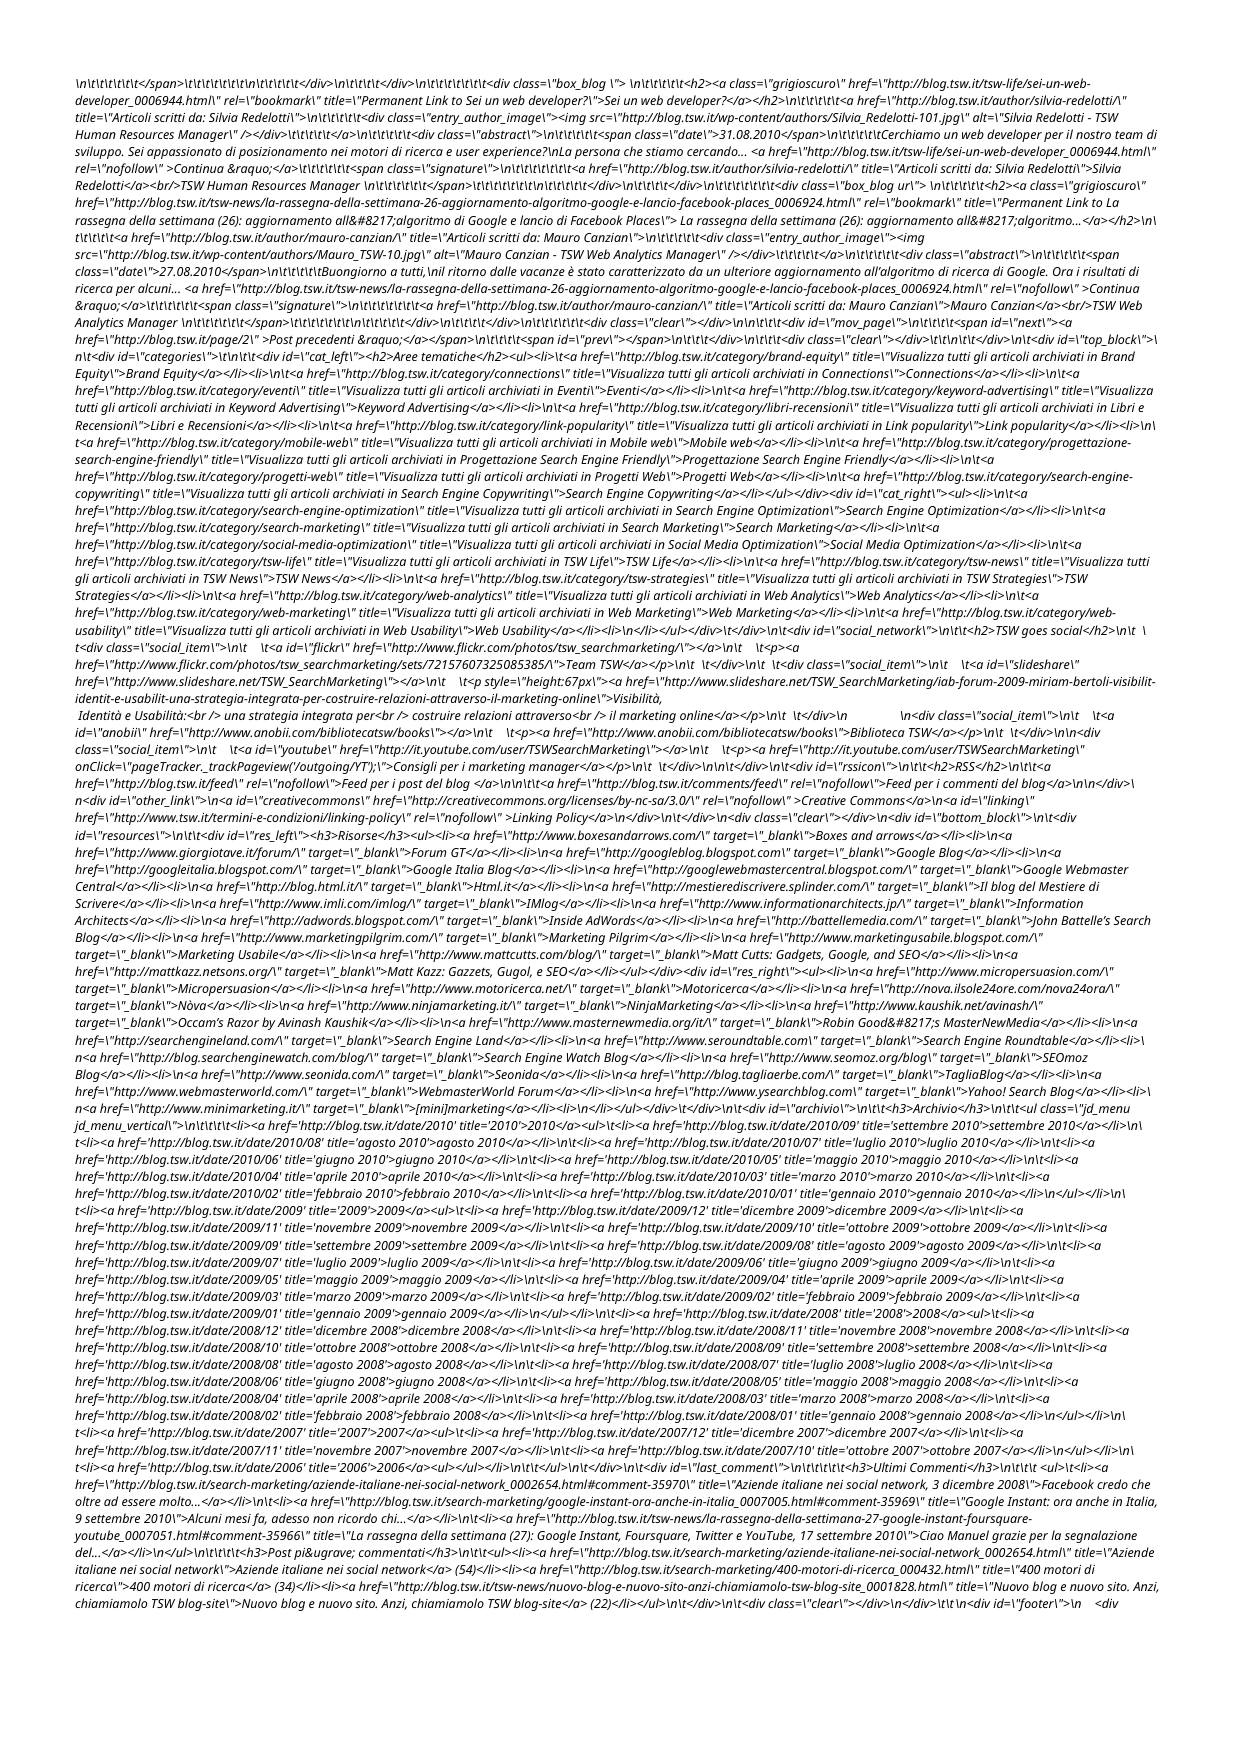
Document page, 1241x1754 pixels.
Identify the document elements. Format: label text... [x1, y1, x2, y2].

text Identità e Usabilità:<br /> una strategia integrata per<br /> costruire relazioni attraverso<br /> il marketing online</a></p>\n\t \t</div>\n \n<div class=\"social_item\">\n\t \t<a id=\"anobii\" href=\"http://www.anobii.com/bibliotecatsw/books\"></a>\n\t \t<p><a href=\"http://www.anobii.com/bibliotecatsw/books\">Biblioteca TSW</a></p>\n\t \t</div>\n\n<div class=\"social_item\">\n\t \t<a id=\"youtube\" href=\"http://it.youtube.com/user/TSWSearchMarketing\"></a>\n\t \t<p><a href=\"http://it.youtube.com/user/TSWSearchMarketing\" onClick=\"pageTracker._trackPageview('/outgoing/YT');\">Consigli per i marketing manager</a></p>\n\t \t</div>\n\n\t</div>\n\t<div id=\"rssicon\">\n\t\t<h2>RSS</h2>\n\t\t<a href=\"http://blog.tsw.it/feed\" rel=\"nofollow\">Feed per i post del blog </a>\n\n\t\t<a href=\"http://blog.tsw.it/comments/feed\" rel=\"nofollow\">Feed per i commenti del blog</a>\n\n</div>\n<div id=\"other_link\">\n<a id=\"creativecommons\" href=\"http://creativecommons.org/licenses/by-nc-sa/3.0/\" rel=\"nofollow\" >Creative Commons</a>\n<a id=\"linking\" href=\"http://www.tsw.it/termini-e-condizioni/linking-policy\" rel=\"nofollow\" >Linking Policy</a>\n</div>\n\t</div>\n<div class=\"clear\"></div>\n<div id=\"bottom_block\">\n\t<div id=\"resources\">\n\t\t<div id=\"res_left\"><h3>Risorse</h3><ul><li><a href=\"http://www.boxesandarrows.com/\" target=\"_blank\">Boxes and arrows</a></li><li>\n<a href=\"http://www.giorgiotave.it/forum/\" target=\"_blank\">Forum GT</a></li><li>\n<a href=\"http://googleblog.blogspot.com\" target=\"_blank\">Google Blog</a></li><li>\n<a href=\"http://googleitalia.blogspot.com/\" target=\"_blank\">Google Italia Blog</a></li><li>\n<a href=\"http://googlewebmastercentral.blogspot.com/\" target=\"_blank\">Google Webmaster Central</a></li><li>\n<a href=\"http://blog.html.it/\" target=\"_blank\">Html.it</a></li><li>\n<a href=\"http://mestierediscrivere.splinder.com/\" target=\"_blank\">Il blog del Mestiere di Scrivere</a></li><li>\n<a href=\"http://www.imli.com/imlog/\" target=\"_blank\">IMlog</a></li><li>\n<a href=\"http://www.informationarchitects.jp/\" target=\"_blank\">Information Architects</a></li><li>\n<a href=\"http://adwords.blogspot.com/\" target=\"_blank\">Inside AdWords</a></li><li>\n<a href=\"http://battellemedia.com/\" target=\"_blank\">John Battelle’s Search Blog</a></li><li>\n<a href=\"http://www.marketingpilgrim.com/\" target=\"_blank\">Marketing Pilgrim</a></li><li>\n<a href=\"http://www.marketingusabile.blogspot.com/\" target=\"_blank\">Marketing Usabile</a></li><li>\n<a href=\"http://www.mattcutts.com/blog/\" target=\"_blank\">Matt Cutts: Gadgets, Google, and SEO</a></li><li>\n<a href=\"http://mattkazz.netsons.org/\" target=\"_blank\">Matt Kazz: Gazzets, Gugol, e SEO</a></li></ul></div><div id=\"res_right\"><ul><li>\n<a href=\"http://www.micropersuasion.com/\" target=\"_blank\">Micropersuasion</a></li><li>\n<a href=\"http://www.motoricerca.net/\" target=\"_blank\">Motoricerca</a></li><li>\n<a href=\"http://nova.ilsole24ore.com/nova24ora/\" target=\"_blank\">Nòva</a></li><li>\n<a href=\"http://www.ninjamarketing.it/\" target=\"_blank\">NinjaMarketing</a></li><li>\n<a href=\"http://www.kaushik.net/avinash/\" target=\"_blank\">Occam’s Razor by Avinash Kaushik</a></li><li>\n<a href=\"http://www.masternewmedia.org/it/\" target=\"_blank\">Robin Good&#8217;s MasterNewMedia</a></li><li>\n<a href=\"http://searchengineland.com/\" target=\"_blank\">Search Engine Land</a></li><li>\n<a href=\"http://www.seroundtable.com\" target=\"_blank\">Search Engine Roundtable</a></li><li>\n<a href=\"http://blog.searchenginewatch.com/blog/\" target=\"_blank\">Search Engine Watch Blog</a></li><li>\n<a href=\"http://www.seomoz.org/blog\" target=\"_blank\">SEOmoz Blog</a></li><li>\n<a href=\"http://www.seonida.com/\" target=\"_blank\">Seonida</a></li><li>\n<a href=\"http://blog.tagliaerbe.com/\" target=\"_blank\">TagliaBlog</a></li><li>\n<a href=\"http://www.webmasterworld.com/\" target=\"_blank\">WebmasterWorld Forum</a></li><li>\n<a href=\"http://www.ysearchblog.com\" target=\"_blank\">Yahoo! Search Blog</a></li><li>\n<a href=\"http://www.minimarketing.it/\" target=\"_blank\">[mini]marketing</a></li><li>\n</li></ul></div>\t</div>\n\t<div id=\"archivio\">\n\t\t<h3>Archivio</h3>\n\t\t<ul class=\"jd_menu jd_menu_vertical\">\n\t\t\t\t<li><a href='http://blog.tsw.it/date/2010' title='2010'>2010</a><ul>\t<li><a href='http://blog.tsw.it/date/2010/09' title='settembre 2010'>settembre 2010</a></li>\n\t<li><a href='http://blog.tsw.it/date/2010/08' title='agosto 2010'>agosto 2010</a></li>\n\t<li><a href='http://blog.tsw.it/date/2010/07' title='luglio 2010'>luglio 2010</a></li>\n\t<li><a href='http://blog.tsw.it/date/2010/06' title='giugno 2010'>giugno 2010</a></li>\n\t<li><a href='http://blog.tsw.it/date/2010/05' title='maggio 2010'>maggio 2010</a></li>\n\t<li><a href='http://blog.tsw.it/date/2010/04' title='aprile 2010'>aprile 2010</a></li>\n\t<li><a href='http://blog.tsw.it/date/2010/03' title='marzo 2010'>marzo 2010</a></li>\n\t<li><a href='http://blog.tsw.it/date/2010/02' title='febbraio 2010'>febbraio 2010</a></li>\n\t<li><a href='http://blog.tsw.it/date/2010/01' title='gennaio 2010'>gennaio 2010</a></li>\n</ul></li>\n\t<li><a href='http://blog.tsw.it/date/2009' title='2009'>2009</a><ul>\t<li><a href='http://blog.tsw.it/date/2009/12' title='dicembre 2009'>dicembre 2009</a></li>\n\t<li><a href='http://blog.tsw.it/date/2009/11' title='novembre 2009'>novembre 2009</a></li>\n\t<li><a href='http://blog.tsw.it/date/2009/10' title='ottobre 2009'>ottobre 2009</a></li>\n\t<li><a href='http://blog.tsw.it/date/2009/09' title='settembre 2009'>settembre 2009</a></li>\n\t<li><a href='http://blog.tsw.it/date/2009/08' title='agosto 2009'>agosto 2009</a></li>\n\t<li><a href='http://blog.tsw.it/date/2009/07' title='luglio 2009'>luglio 2009</a></li>\n\t<li><a href='http://blog.tsw.it/date/2009/06' title='giugno 2009'>giugno 2009</a></li>\n\t<li><a href='http://blog.tsw.it/date/2009/05' title='maggio 2009'>maggio 2009</a></li>\n\t<li><a href='http://blog.tsw.it/date/2009/04' title='aprile 2009'>aprile 2009</a></li>\n\t<li><a href='http://blog.tsw.it/date/2009/03' title='marzo 2009'>marzo 2009</a></li>\n\t<li><a href='http://blog.tsw.it/date/2009/02' title='febbraio 2009'>febbraio 2009</a></li>\n\t<li><a href='http://blog.tsw.it/date/2009/01' title='gennaio 2009'>gennaio 2009</a></li>\n</ul></li>\n\t<li><a href='http://blog.tsw.it/date/2008' title='2008'>2008</a><ul>\t<li><a href='http://blog.tsw.it/date/2008/12' title='dicembre 2008'>dicembre 2008</a></li>\n\t<li><a href='http://blog.tsw.it/date/2008/11' title='novembre 2008'>novembre 2008</a></li>\n\t<li><a href='http://blog.tsw.it/date/2008/10' title='ottobre 2008'>ottobre 2008</a></li>\n\t<li><a href='http://blog.tsw.it/date/2008/09' title='settembre 2008'>settembre 2008</a></li>\n\t<li><a href='http://blog.tsw.it/date/2008/08' title='agosto 2008'>agosto 2008</a></li>\n\t<li><a href='http://blog.tsw.it/date/2008/07' title='luglio 2008'>luglio 2008</a></li>\n\t<li><a href='http://blog.tsw.it/date/2008/06' title='giugno 2008'>giugno 2008</a></li>\n\t<li><a href='http://blog.tsw.it/date/2008/05' title='maggio 2008'>maggio 2008</a></li>\n\t<li><a href='http://blog.tsw.it/date/2008/04' title='aprile 2008'>aprile 2008</a></li>\n\t<li><a href='http://blog.tsw.it/date/2008/03' title='marzo 2008'>marzo 2008</a></li>\n\t<li><a href='http://blog.tsw.it/date/2008/02' title='febbraio 2008'>febbraio 2008</a></li>\n\t<li><a href='http://blog.tsw.it/date/2008/01' title='gennaio 2008'>gennaio 2008</a></li>\n</ul></li>\n\t<li><a href='http://blog.tsw.it/date/2007' title='2007'>2007</a><ul>\t<li><a href='http://blog.tsw.it/date/2007/12' title='dicembre 2007'>dicembre 2007</a></li>\n\t<li><a href='http://blog.tsw.it/date/2007/11' title='novembre 2007'>novembre 2007</a></li>\n\t<li><a href='http://blog.tsw.it/date/2007/10' title='ottobre 2007'>ottobre 2007</a></li>\n</ul></li>\n\t<li><a href='http://blog.tsw.it/date/2006' title='2006'>2006</a><ul></ul></li>\n\t\t</ul>\n\t</div>\n\t<div id=\"last_comment\">\n\t\t\t\t\t<h3>Ultimi Commenti</h3>\n\t\t\t <ul>\t<li><a href=\"http://blog.tsw.it/search-marketing/aziende-italiane-nei-social-network_0002654.html#comment-35970\" title=\"Aziende italiane nei social network, 3 dicembre 2008\">Facebook credo che oltre ad essere molto...</a></li>\n\t<li><a href=\"http://blog.tsw.it/search-marketing/google-instant-ora-anche-in-italia_0007005.html#comment-35969\" title=\"Google Instant: ora anche in Italia, 9 settembre 2010\">Alcuni mesi fa, adesso non ricordo chi...</a></li>\n\t<li><a href=\"http://blog.tsw.it/tsw-news/la-rassegna-della-settimana-27-google-instant-foursquare-youtube_0007051.html#comment-35966\" title=\"La rassegna della settimana (27): Google Instant, Foursquare, Twitter e YouTube, 17 settembre 2010\">Ciao Manuel grazie per la segnalazione del...</a></li>\n</ul>\n\t\t\t\t<h3>Post pi&ugrave; commentati</h3>\n\t\t<ul><li><a href=\"http://blog.tsw.it/search-marketing/aziende-italiane-nei-social-network_0002654.html\" title=\"Aziende italiane nei social network\">Aziende italiane nei social network</a> (54)</li><li><a href=\"http://blog.tsw.it/search-marketing/400-motori-di-ricerca_000432.html\" title=\"400 motori di ricerca\">400 motori di ricerca</a> (34)</li><li><a href=\"http://blog.tsw.it/tsw-news/nuovo-blog-e-nuovo-sito-anzi-chiamiamolo-tsw-blog-site_0001828.html\" title=\"Nuovo blog e nuovo sito. Anzi, chiamiamolo TSW blog-site\">Nuovo blog e nuovo sito. Anzi, chiamiamolo TSW blog-site</a> (22)</li></ul>\n\t</div>\n\t<div class=\"clear\"></div>\n</div>\t\t﻿\n<div id=\"footer\">\n <div [75, 707, 1162, 1612]
text \n\t\t\t\t\t\t</span>\t\t\t\t\t\t\t\n\t\t\t\t\t</div>\n\t\t\t\t</div>\n\t\t\t\t\t\t\t<div class=\"box_blog \"> \n\t\t\t\t\t<h2><a class=\"grigioscuro\" href=\"http://blog.tsw.it/tsw-life/sei-un-web-developer_0006944.html\" rel=\"bookmark\" title=\"Permanent Link to Sei un web developer?\">Sei un web developer?</a></h2>\n\t\t\t\t\t<a href=\"http://blog.tsw.it/author/silvia-redelotti/\" title=\"Articoli scritti da: Silvia Redelotti\">\n\t\t\t\t\t<div class=\"entry_author_image\"><img src=\"http://blog.tsw.it/wp-content/authors/Silvia_Redelotti-101.jpg\" alt=\"Silvia Redelotti - TSW Human Resources Manager\" /></div>\t\t\t\t\t</a>\n\t\t\t\t\t<div class=\"abstract\">\n\t\t\t\t\t<span class=\"date\">31.08.2010</span>\n\t\t\t\t\tCerchiamo un web developer per il nostro team di sviluppo. Sei appassionato di posizionamento nei motori di ricerca e user experience?\nLa persona che stiamo cercando... <a href=\"http://blog.tsw.it/tsw-life/sei-un-web-developer_0006944.html\" rel=\"nofollow\" >Continua &raquo;</a>\t\t\t\t\t\t<span class=\"signature\">\n\t\t\t\t\t\t\t<a href=\"http://blog.tsw.it/author/silvia-redelotti/\" title=\"Articoli scritti da: Silvia Redelotti\">Silvia Redelotti</a><br/>TSW Human Resources Manager \n\t\t\t\t\t\t</span>\t\t\t\t\t\t\t\n\t\t\t\t\t</div>\n\t\t\t\t</div>\n\t\t\t\t\t\t\t<div class=\"box_blog ur\"> \n\t\t\t\t\t<h2><a class=\"grigioscuro\" href=\"http://blog.tsw.it/tsw-news/la-rassegna-della-settimana-26-aggiornamento-algoritmo-google-e-lancio-facebook-places_0006924.html\" rel=\"bookmark\" title=\"Permanent Link to La rassegna della settimana (26): aggiornamento all&#8217;algoritmo di Google e lancio di Facebook Places\"> La rassegna della settimana (26): aggiornamento all&#8217;algoritmo...</a></h2>\n\t\t\t\t\t<a href=\"http://blog.tsw.it/author/mauro-canzian/\" title=\"Articoli scritti da: Mauro Canzian\">\n\t\t\t\t\t<div class=\"entry_author_image\"><img src=\"http://blog.tsw.it/wp-content/authors/Mauro_TSW-10.jpg\" alt=\"Mauro Canzian - TSW Web Analytics Manager\" /></div>\t\t\t\t\t</a>\n\t\t\t\t\t<div class=\"abstract\">\n\t\t\t\t\t<span class=\"date\">27.08.2010</span>\n\t\t\t\t\tBuongiorno a tutti,\nil ritorno dalle vacanze è stato caratterizzato da un ulteriore aggiornamento all’algoritmo di ricerca di Google. Ora i risultati di ricerca per alcuni... <a href=\"http://blog.tsw.it/tsw-news/la-rassegna-della-settimana-26-aggiornamento-algoritmo-google-e-lancio-facebook-places_0006924.html\" rel=\"nofollow\" >Continua &raquo;</a>\t\t\t\t\t\t<span class=\"signature\">\n\t\t\t\t\t\t\t<a href=\"http://blog.tsw.it/author/mauro-canzian/\" title=\"Articoli scritti da: Mauro Canzian\">Mauro Canzian</a><br/>TSW Web Analytics Manager \n\t\t\t\t\t\t</span>\t\t\t\t\t\t\t\n\t\t\t\t\t</div>\n\t\t\t\t</div>\n\t\t\t\t\t\t<div class=\"clear\"></div>\n\n\t\t\t<div id=\"mov_page\">\n\t\t\t\t<span id=\"next\"><a href=\"http://blog.tsw.it/page/2\" >Post precedenti &raquo;</a></span>\n\t\t\t\t<span id=\"prev\"></span>\n\t\t\t</div>\n\t\t\t<div class=\"clear\"></div>\t\t\n\t\t</div>\n\t<div id=\"top_block\">\n\t<div id=\"categories\">\t\n\t\t<div id=\"cat_left\"><h2>Aree tematiche</h2><ul><li>\t<a href=\"http://blog.tsw.it/category/brand-equity\" title=\"Visualizza tutti gli articoli archiviati in Brand Equity\">Brand Equity</a></li><li>\n\t<a href=\"http://blog.tsw.it/category/connections\" title=\"Visualizza tutti gli articoli archiviati in Connections\">Connections</a></li><li>\n\t<a href=\"http://blog.tsw.it/category/eventi\" title=\"Visualizza tutti gli articoli archiviati in Eventi\">Eventi</a></li><li>\n\t<a href=\"http://blog.tsw.it/category/keyword-advertising\" title=\"Visualizza tutti gli articoli archiviati in Keyword Advertising\">Keyword Advertising</a></li><li>\n\t<a href=\"http://blog.tsw.it/category/libri-recensioni\" title=\"Visualizza tutti gli articoli archiviati in Libri e Recensioni\">Libri e Recensioni</a></li><li>\n\t<a href=\"http://blog.tsw.it/category/link-popularity\" title=\"Visualizza tutti gli articoli archiviati in Link popularity\">Link popularity</a></li><li>\n\t<a href=\"http://blog.tsw.it/category/mobile-web\" title=\"Visualizza tutti gli articoli archiviati in Mobile web\">Mobile web</a></li><li>\n\t<a href=\"http://blog.tsw.it/category/progettazione-search-engine-friendly\" title=\"Visualizza tutti gli articoli archiviati in Progettazione Search Engine Friendly\">Progettazione Search Engine Friendly</a></li><li>\n\t<a href=\"http://blog.tsw.it/category/progetti-web\" title=\"Visualizza tutti gli articoli archiviati in Progetti Web\">Progetti Web</a></li><li>\n\t<a href=\"http://blog.tsw.it/category/search-engine-copywriting\" title=\"Visualizza tutti gli articoli archiviati in Search Engine Copywriting\">Search Engine Copywriting</a></li></ul></div><div id=\"cat_right\"><ul><li>\n\t<a href=\"http://blog.tsw.it/category/search-engine-optimization\" title=\"Visualizza tutti gli articoli archiviati in Search Engine Optimization\">Search Engine Optimization</a></li><li>\n\t<a href=\"http://blog.tsw.it/category/search-marketing\" title=\"Visualizza tutti gli articoli archiviati in Search Marketing\">Search Marketing</a></li><li>\n\t<a href=\"http://blog.tsw.it/category/social-media-optimization\" title=\"Visualizza tutti gli articoli archiviati in Social Media Optimization\">Social Media Optimization</a></li><li>\n\t<a href=\"http://blog.tsw.it/category/tsw-life\" title=\"Visualizza tutti gli articoli archiviati in TSW Life\">TSW Life</a></li><li>\n\t<a href=\"http://blog.tsw.it/category/tsw-news\" title=\"Visualizza tutti gli articoli archiviati in TSW News\">TSW News</a></li><li>\n\t<a href=\"http://blog.tsw.it/category/tsw-strategies\" title=\"Visualizza tutti gli articoli archiviati in TSW Strategies\">TSW Strategies</a></li><li>\n\t<a href=\"http://blog.tsw.it/category/web-analytics\" title=\"Visualizza tutti gli articoli archiviati in Web Analytics\">Web Analytics</a></li><li>\n\t<a href=\"http://blog.tsw.it/category/web-marketing\" title=\"Visualizza tutti gli articoli archiviati in Web Marketing\">Web Marketing</a></li><li>\n\t<a href=\"http://blog.tsw.it/category/web-usability\" title=\"Visualizza tutti gli articoli archiviati in Web Usability\">Web Usability</a></li><li>\n</li></ul></div>\t</div>\n\t<div id=\"social_network\">\n\t\t<h2>TSW goes social</h2>\n\t \t<div class=\"social_item\">\n\t \t<a id=\"flickr\" href=\"http://www.flickr.com/photos/tsw_searchmarketing/\"></a>\n\t \t<p><a href=\"http://www.flickr.com/photos/tsw_searchmarketing/sets/72157607325085385/\">Team TSW</a></p>\n\t \t</div>\n\t \t<div class=\"social_item\">\n\t \t<a id=\"slideshare\" href=\"http://www.slideshare.net/TSW_SearchMarketing\"></a>\n\t \t<p style=\"height:67px\"><a href=\"http://www.slideshare.net/TSW_SearchMarketing/iab-forum-2009-miriam-bertoli-visibilit-identit-e-usabilit-una-strategia-integrata-per-costruire-relazioni-attraverso-il-marketing-online\">Visibilità, [75, 75, 1162, 707]
